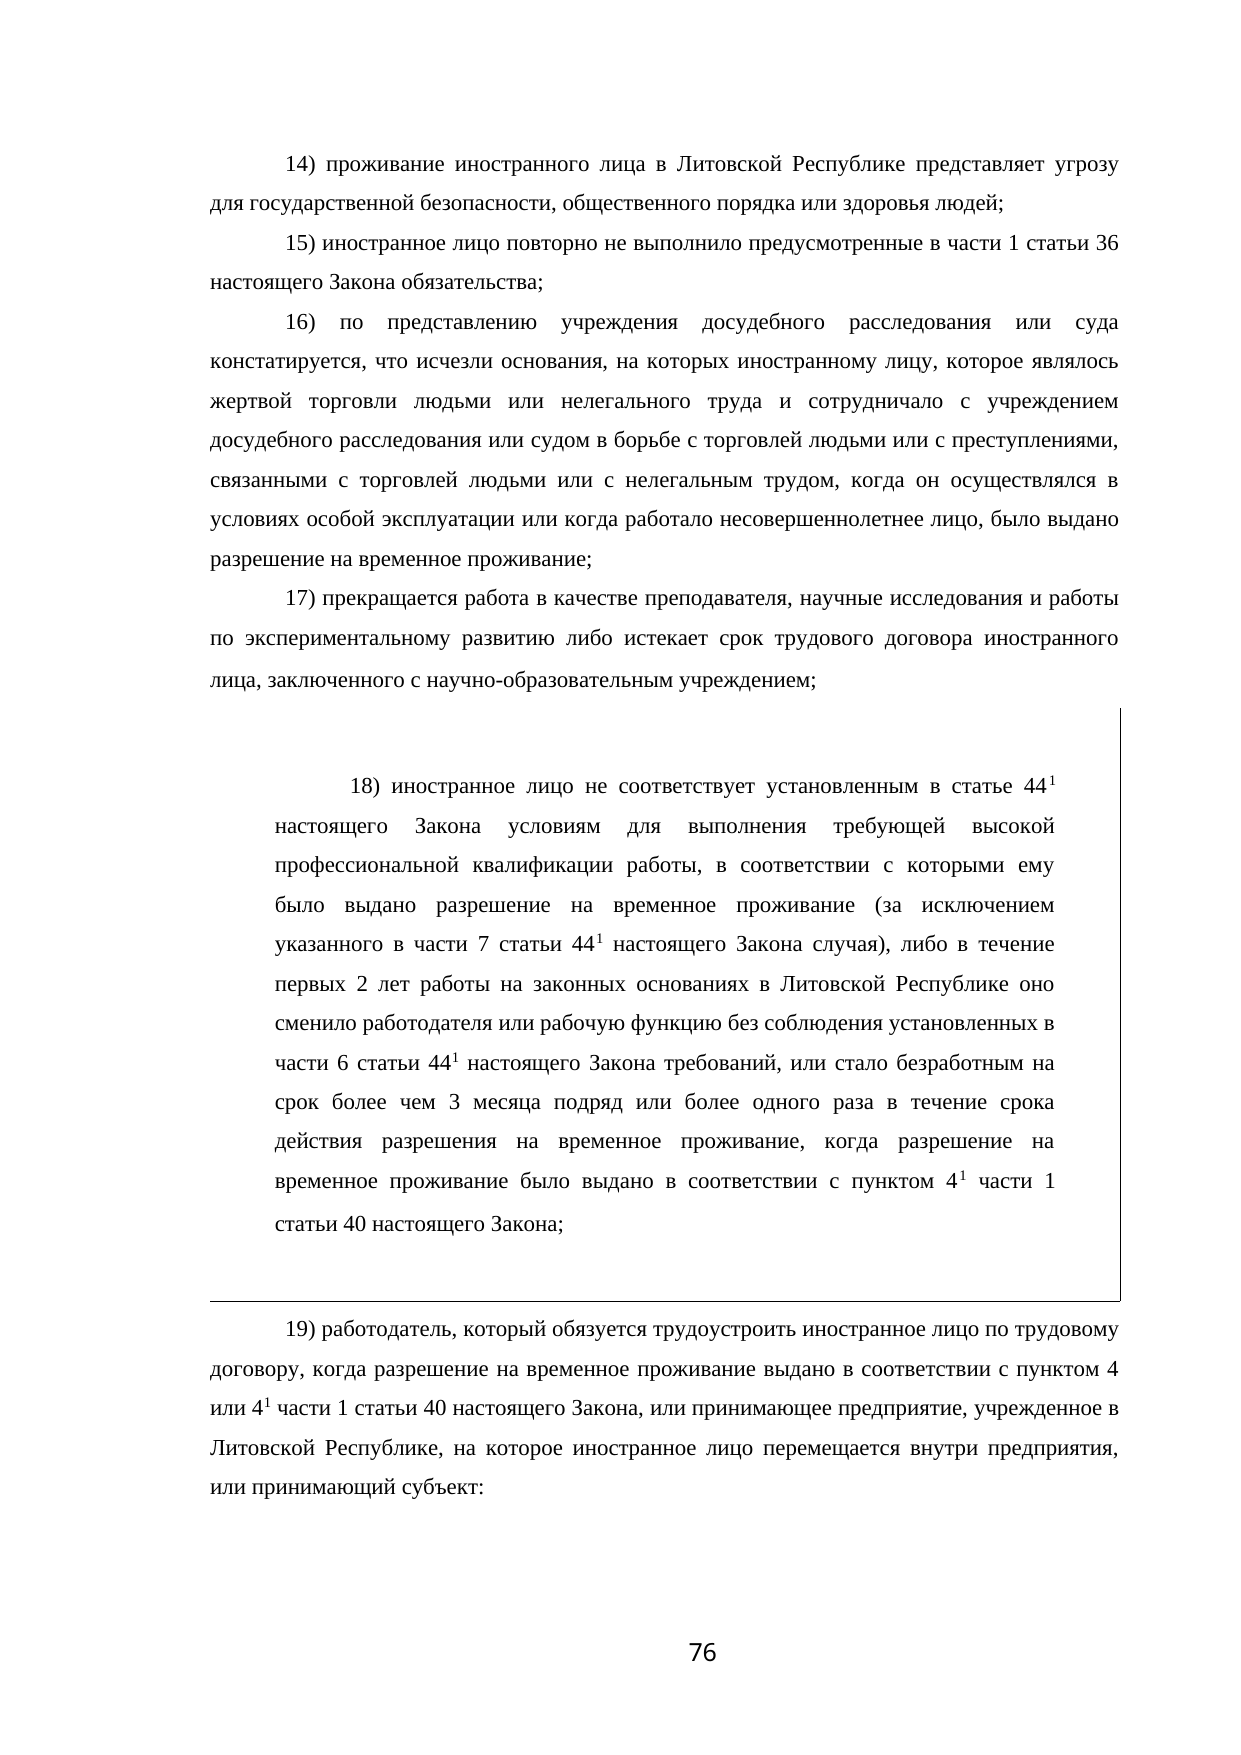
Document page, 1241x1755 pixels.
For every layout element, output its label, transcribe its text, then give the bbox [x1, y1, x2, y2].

text 18) иностранное лицо не соответствует установленным в статье 441 настоящего Закона условиям для выполнения требующей высокой профессиональной квалификации работы, в соответствии с которыми ему было выдано разрешение на временное проживание (за исключением указанного в части 7 статьи 441 настоящего Закона случая), либо в течение первых 2 лет работы на законных основаниях в Литовской Республике оно сменило работодателя или рабочую функцию без соблюдения установленных в части 6 статьи 441 настоящего Закона требований, или стало безработным на срок более чем 3 месяца подряд или более одного раза в течение срока действия разрешения на временное проживание, когда разрешение на временное проживание было выдано в соответствии с пунктом 41 части 1 статьи 40 настоящего Закона; [210, 708, 1120, 1301]
text 17) прекращается работа в качестве преподавателя, научные исследования и работы по экспериментальному развитию либо истекает срок трудового договора иностранного лица, заключенного с научно-образовательным учреждением; [210, 584, 1120, 693]
text 16) по представлению учреждения досудебного расследования или суда констатируется, что исчезли основания, на которых иностранному лицу, которое являлось жертвой торговли людьми или нелегального труда и сотрудничало с учреждением досудебного расследования или судом в борьбе с торговлей людьми или с преступлениями, связанными с торговлей людьми или с нелегальным трудом, когда он осуществлялся в условиях особой эксплуатации или когда работало несовершеннолетнее лицо, было выдано разрешение на временное проживание; [210, 308, 1120, 571]
text 15) иностранное лицо повторно не выполнило предусмотренные в части 1 статьи 36 настоящего Закона обязательства; [210, 229, 1120, 295]
text 19) работодатель, который обязуется трудоустроить иностранное лицо по трудовому договору, когда разрешение на временное проживание выдано в соответствии с пунктом 4 или 41 части 1 статьи 40 настоящего Закона, или принимающее предприятие, учрежденное в Литовской Республике, на которое иностранное лицо перемещается внутри предприятия, или принимающий субъект: [210, 1315, 1120, 1500]
text 14) проживание иностранного лица в Литовской Республике представляет угрозу для государственной безопасности, общественного порядка или здоровья людей; [210, 150, 1120, 216]
